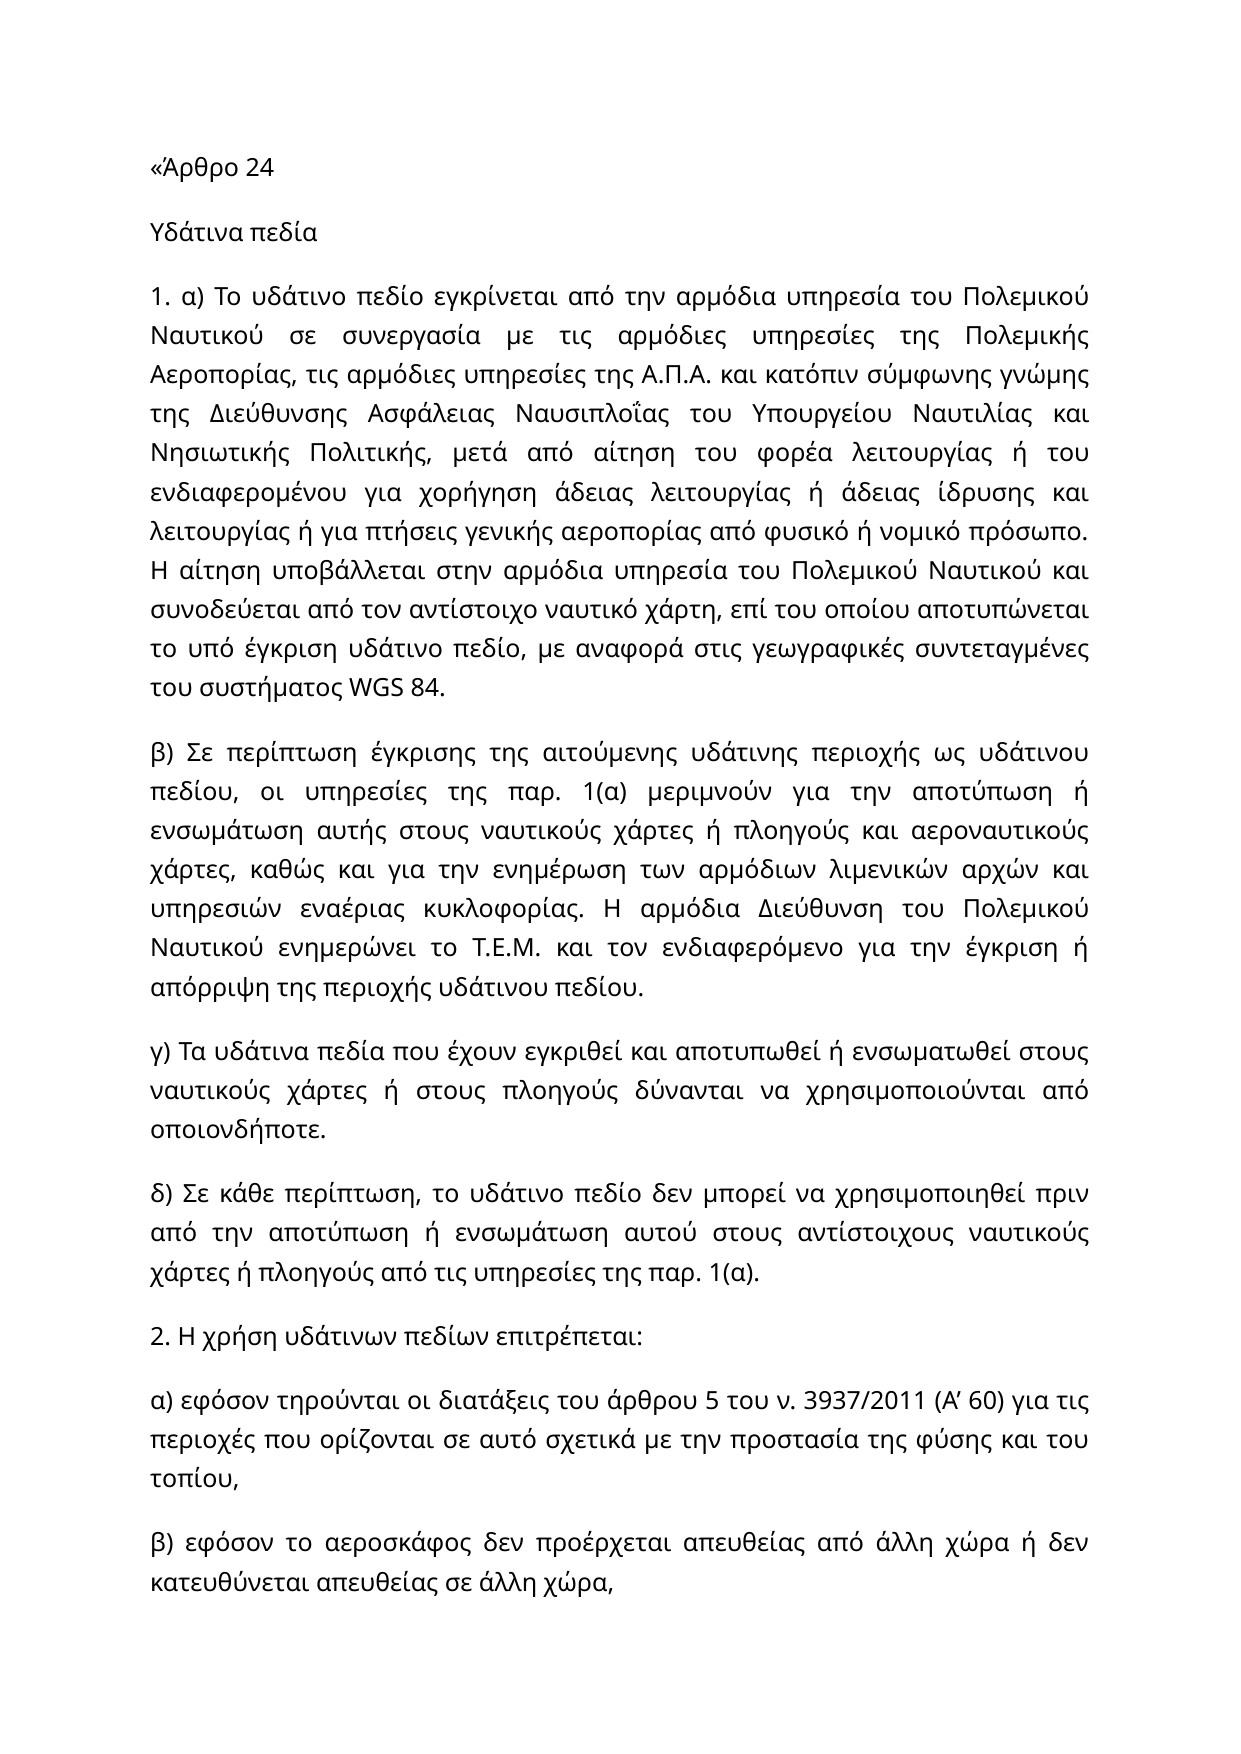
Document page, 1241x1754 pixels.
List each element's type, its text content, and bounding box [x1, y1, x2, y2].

text γ) Τα υδάτινα πεδία που έχουν εγκριθεί και αποτυπωθεί ή ενσωματωθεί στους ναυτικούς χάρτες ή στους πλοηγούς δύνανται να χρησιμοποιούνται από οποιονδήποτε. [150, 1033, 1090, 1146]
text Υδάτινα πεδία [150, 214, 1090, 248]
text δ) Σε κάθε περίπτωση, το υδάτινο πεδίο δεν μπορεί να χρησιμοποιηθεί πριν από την αποτύπωση ή ενσωμάτωση αυτού στους αντίστοιχους ναυτικούς χάρτες ή πλοηγούς από τις υπηρεσίες της παρ. 1(α). [150, 1176, 1090, 1288]
text «Άρθρο 24 [150, 150, 1090, 184]
text β) εφόσον το αεροσκάφος δεν προέρχεται απευθείας από άλλη χώρα ή δεν κατευθύνεται απευθείας σε άλλη χώρα, [150, 1525, 1090, 1598]
text α) εφόσον τηρούνται οι διατάξεις του άρθρου 5 του ν. 3937/2011 (Α’ 60) για τις περιοχές που ορίζονται σε αυτό σχετικά με την προστασία της φύσης και του τοπίου, [150, 1382, 1090, 1495]
text β) Σε περίπτωση έγκρισης της αιτούμενης υδάτινης περιοχής ως υδάτινου πεδίου, οι υπηρεσίες της παρ. 1(α) μεριμνούν για την αποτύπωση ή ενσωμάτωση αυτής στους ναυτικούς χάρτες ή πλοηγούς και αεροναυτικούς χάρτες, καθώς και για την ενημέρωση των αρμόδιων λιμενικών αρχών και υπηρεσιών εναέριας κυκλοφορίας. Η αρμόδια Διεύθυνση του Πολεμικού Ναυτικού ενημερώνει το Τ.Ε.Μ. και τον ενδιαφερόμενο για την έγκριση ή απόρριψη της περιοχής υδάτινου πεδίου. [150, 734, 1090, 1003]
text 2. Η χρήση υδάτινων πεδίων επιτρέπεται: [150, 1318, 1090, 1352]
text 1. α) Το υδάτινο πεδίο εγκρίνεται από την αρμόδια υπηρεσία του Πολεμικού Ναυτικού σε συνεργασία με τις αρμόδιες υπηρεσίες της Πολεμικής Αεροπορίας, τις αρμόδιες υπηρεσίες της Α.Π.Α. και κατόπιν σύμφωνης γνώμης της Διεύθυνσης Ασφάλειας Ναυσιπλοΐας του Υπουργείου Ναυτιλίας και Νησιωτικής Πολιτικής, μετά από αίτηση του φορέα λειτουργίας ή του ενδιαφερομένου για χορήγηση άδειας λειτουργίας ή άδειας ίδρυσης και λειτουργίας ή για πτήσεις γενικής αεροπορίας από φυσικό ή νομικό πρόσωπο. Η αίτηση υποβάλλεται στην αρμόδια υπηρεσία του Πολεμικού Ναυτικού και συνοδεύεται από τον αντίστοιχο ναυτικό χάρτη, επί του οποίου αποτυπώνεται το υπό έγκριση υδάτινο πεδίο, με αναφορά στις γεωγραφικές συντεταγμένες του συστήματος WGS 84. [150, 278, 1090, 704]
